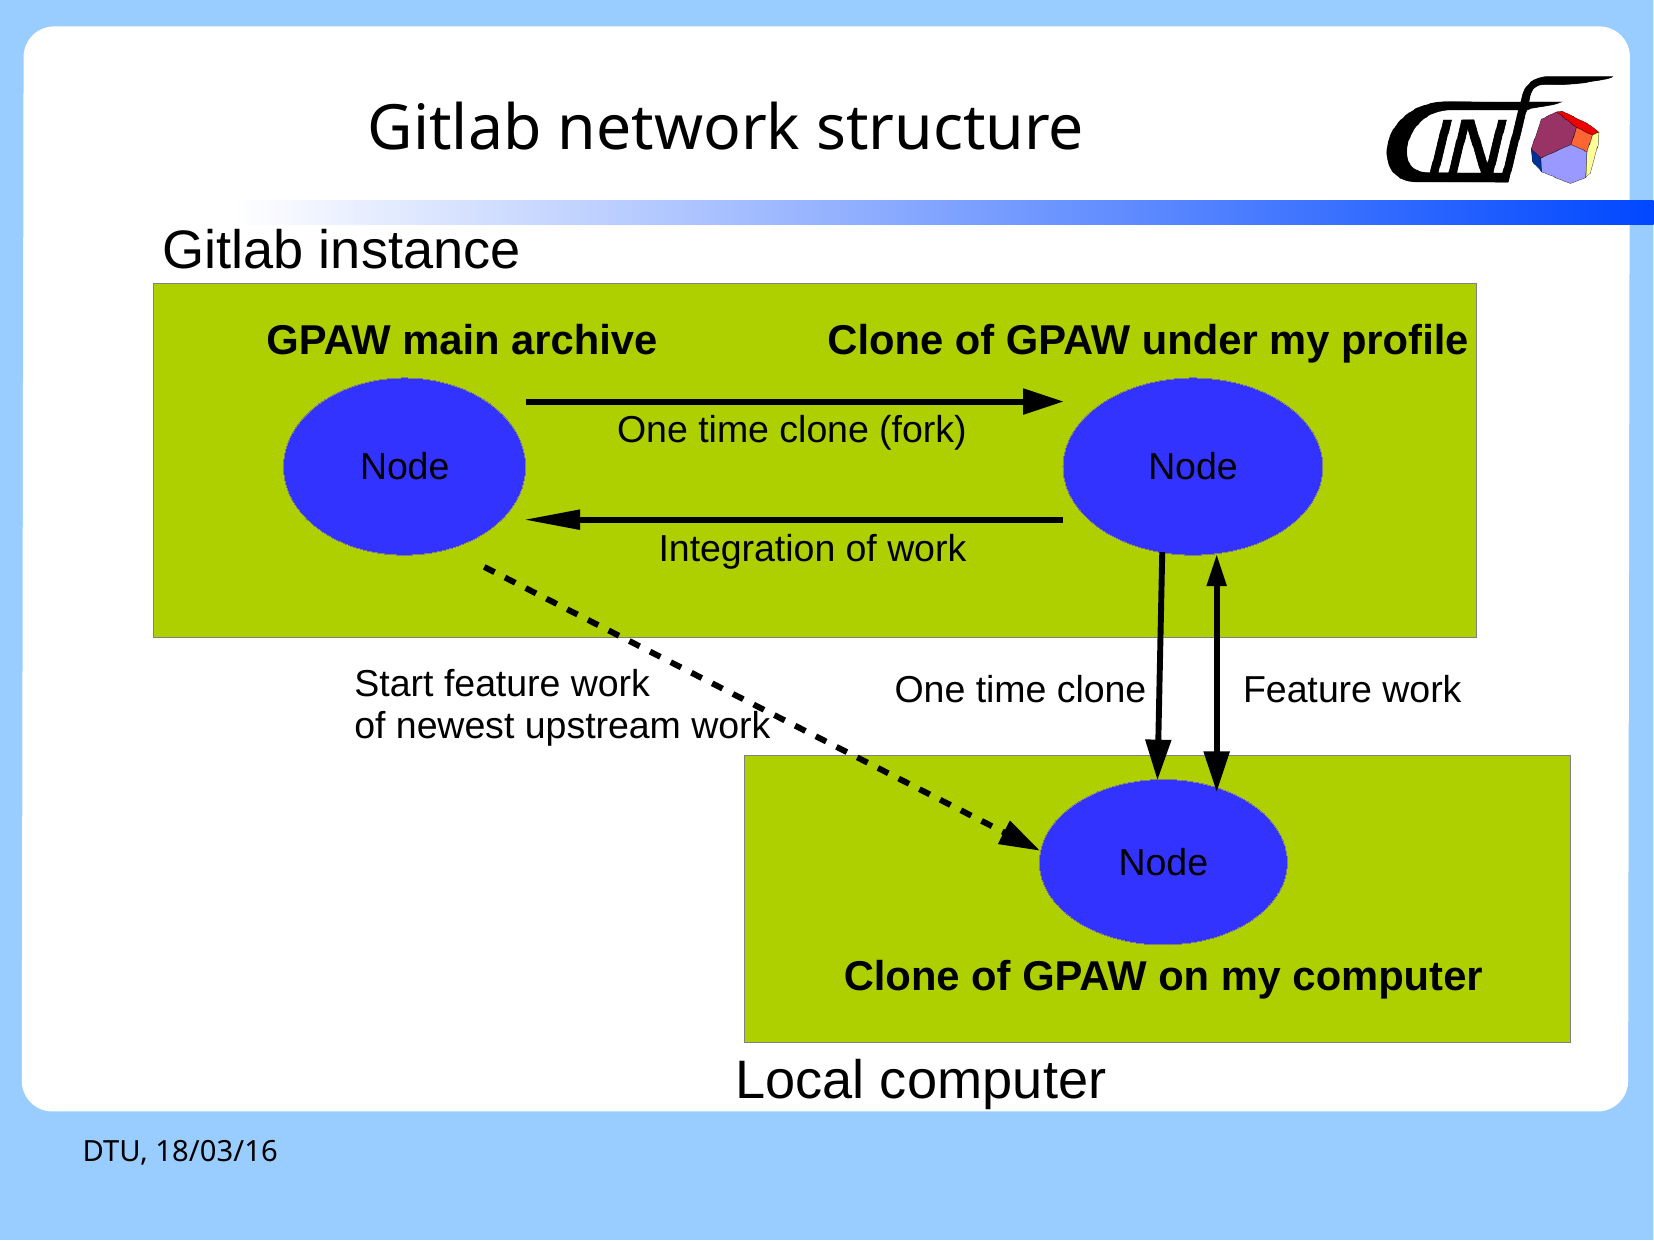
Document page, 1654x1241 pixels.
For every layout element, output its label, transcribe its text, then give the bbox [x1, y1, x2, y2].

text_box Start feature work of newest upstream work [339, 655, 786, 755]
text_box Integration of work [643, 519, 982, 577]
text_box One time clone [879, 661, 1162, 719]
text_box Local computer [720, 1042, 1122, 1118]
picture [1386, 76, 1613, 184]
text_box One time clone (fork) [602, 401, 982, 459]
text_box Gitlab instance [147, 212, 537, 289]
text_box Clone of GPAW on my computer [829, 944, 1498, 1007]
text_box GPAW main archive [251, 309, 673, 372]
text_box [153, 283, 1477, 638]
text_box Node [1062, 377, 1323, 556]
text_box [744, 755, 1571, 1043]
text_box Clone of GPAW under my profile [812, 309, 1484, 372]
text_box Node [283, 377, 526, 556]
text_box Node [1039, 779, 1288, 944]
title Gitlab network structure [82, 49, 1371, 201]
text_box Feature work [1228, 661, 1477, 719]
text_box [1159, 755, 1214, 786]
